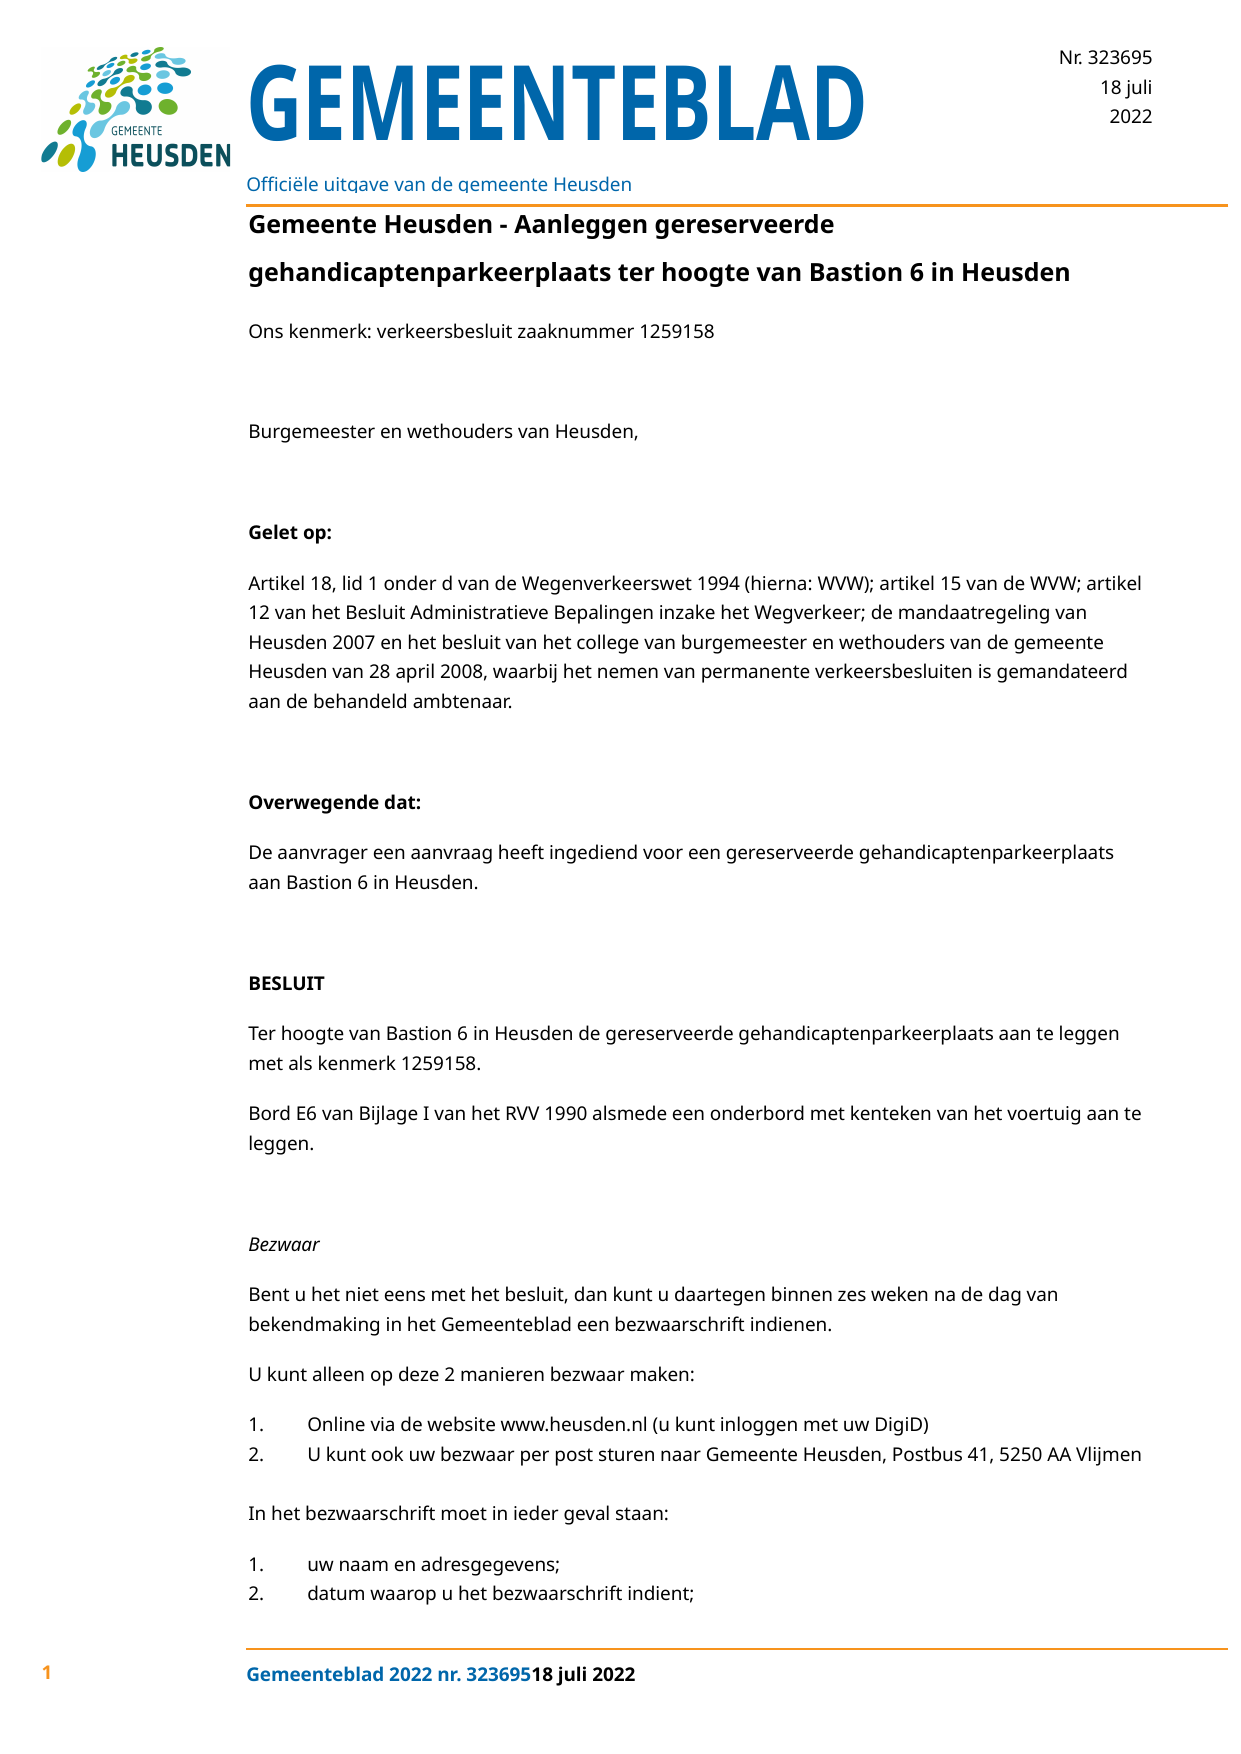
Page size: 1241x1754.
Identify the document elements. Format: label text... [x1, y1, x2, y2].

list U kunt ook uw bezwaar per post sturen naar Gemeente Heusden, Postbus 41, 5250 AA Vlijmen [248, 1441, 1152, 1467]
text Gelet op: [248, 519, 1152, 545]
text Overwegende dat: [248, 789, 1152, 815]
text De aanvrager een aanvraag heeft ingediend voor een gereserveerde gehandicaptenparkeerplaats aan Bastion 6 in Heusden. [248, 839, 1152, 895]
text Burgemeester en wethouders van Heusden, [248, 419, 1152, 444]
text Ter hoogte van Bastion 6 in Heusden de gereserveerde gehandicaptenparkeerplaats aan te leggen met als kenmerk 1259158. [248, 1020, 1152, 1076]
text BESLUIT [248, 970, 1152, 996]
text Bent u het niet eens met het besluit, dan kunt u daartegen binnen zes weken na de dag van bekendmaking in het Gemeenteblad een bezwaarschrift indienen. [248, 1281, 1152, 1337]
list datum waarop u het bezwaarschrift indient; [248, 1580, 1152, 1606]
text Gemeente Heusden - Aanleggen gereserveerde gehandicaptenparkeerplaats ter hoogte van Bastion 6 in Heusden [248, 207, 1152, 288]
text Ons kenmerk: verkeersbesluit zaaknummer 1259158 [248, 318, 1152, 344]
text Artikel 18, lid 1 onder d van de Wegenverkeerswet 1994 (hierna: WVW); artikel 15 van de WVW; artikel 12 van het Besluit Administratieve Bepalingen inzake het Wegverkeer; de mandaatregeling van Heusden 2007 en het besluit van het college van burgemeester en wethouders van de gemeente Heusden van 28 april 2008, waarbij het nemen van permanente verkeersbesluiten is gemandateerd aan de behandeld ambtenaar. [248, 570, 1152, 714]
text U kunt alleen op deze 2 manieren bezwaar maken: [248, 1361, 1152, 1387]
list uw naam en adresgegevens; [248, 1551, 1152, 1577]
text Bord E6 van Bijlage I van het RVV 1990 alsmede een onderbord met kenteken van het voertuig aan te leggen. [248, 1100, 1152, 1156]
list Online via de website www.heusden.nl (u kunt inloggen met uw DigiD) [248, 1412, 1152, 1437]
text Bezwaar [248, 1231, 1152, 1257]
picture [41, 47, 231, 172]
text In het bezwaarschrift moet in ieder geval staan: [248, 1500, 1152, 1526]
